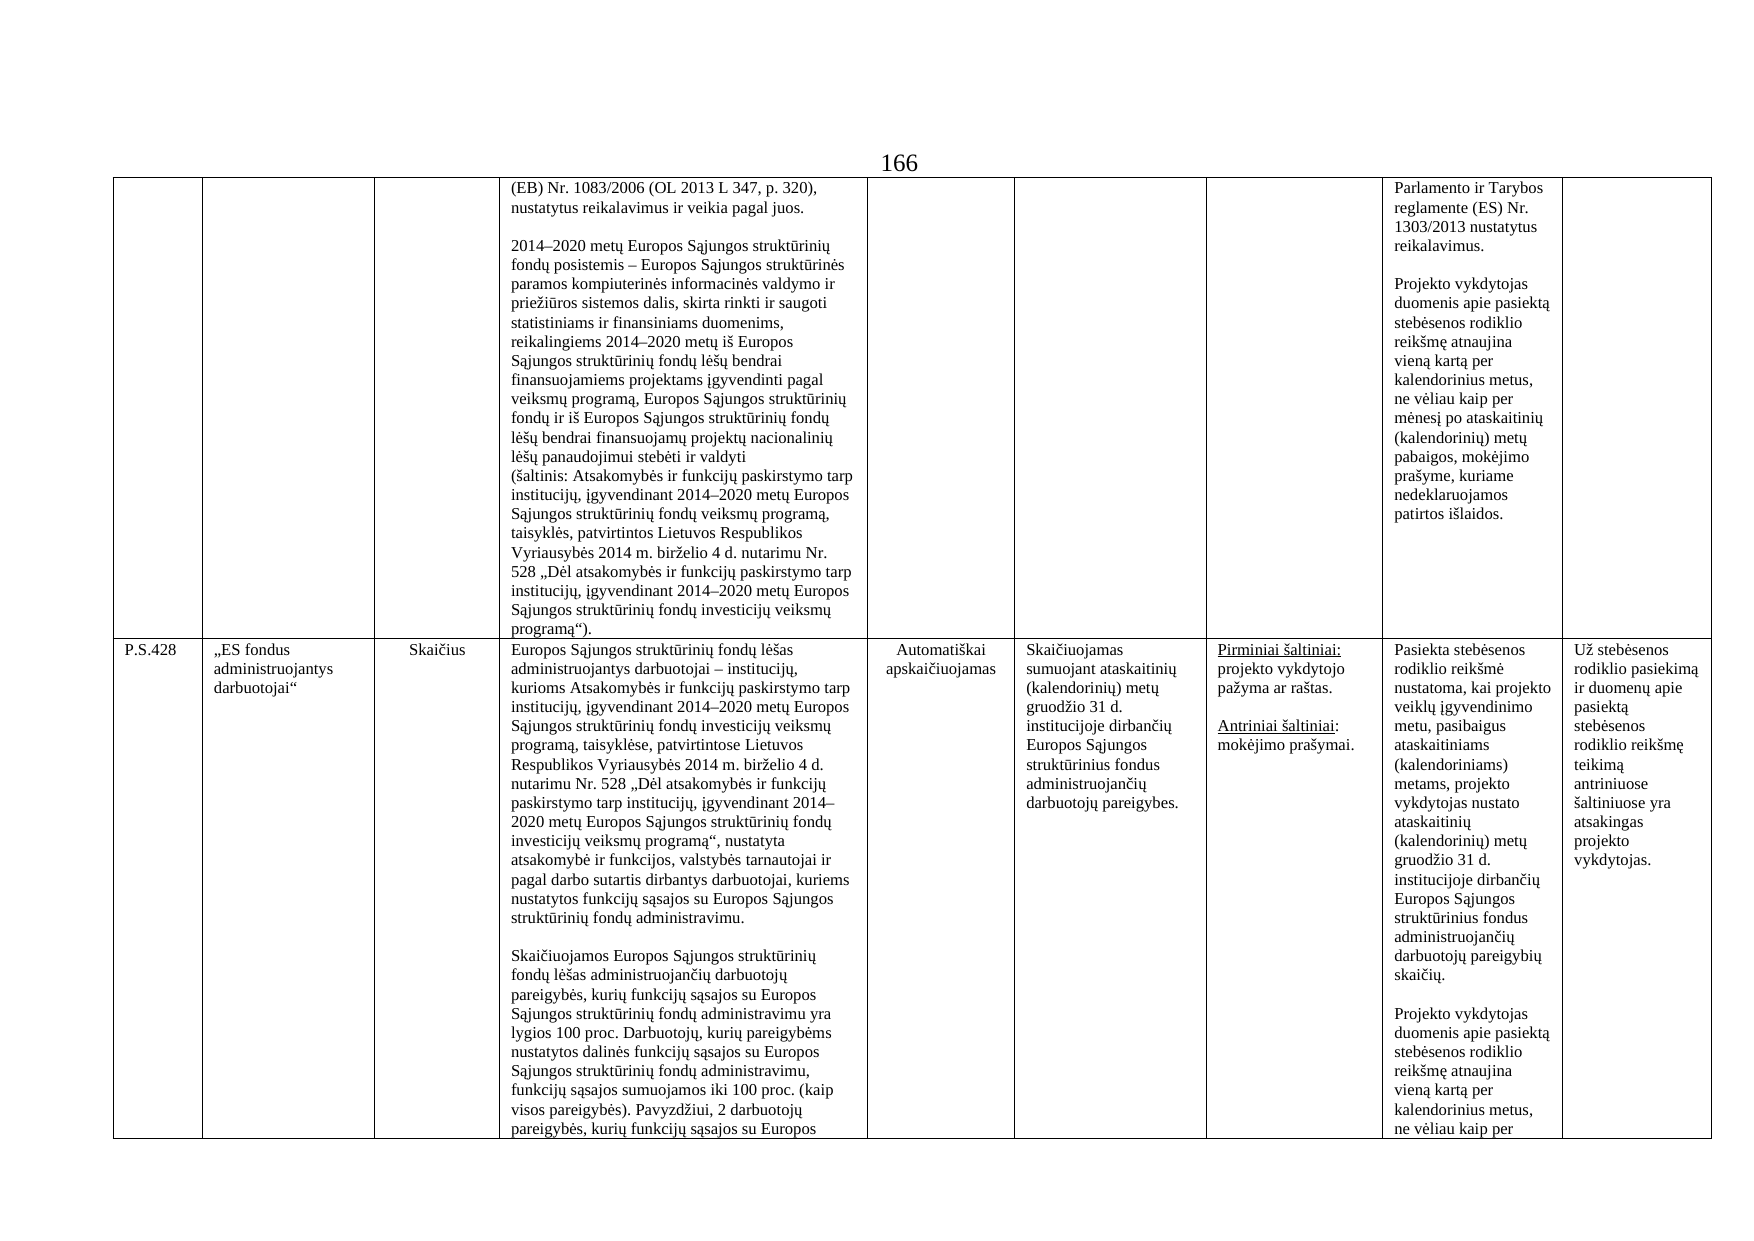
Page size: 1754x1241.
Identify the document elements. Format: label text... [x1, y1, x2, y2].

table_cell [1563, 178, 1711, 638]
table_cell [375, 178, 499, 638]
table_cell [114, 178, 202, 638]
table_cell [868, 178, 1014, 638]
table_cell Pasiekta stebėsenos rodiklio reikšmė nustatoma, kai projekto veiklų įgyvendinimo metu, pasibaigus ataskaitiniams (kalendoriniams) metams, projekto vykdytojas nustato ataskaitinių (kalendorinių) metų gruodžio 31 d. institucijoje dirbančių Europos Sąjungos struktūrinius fondus administruojančių darbuotojų pareigybių skaičių. Projekto vykdytojas duomenis apie pasiektą stebėsenos rodiklio reikšmę atnaujina vieną kartą per kalendorinius metus, ne vėliau kaip per [1383, 639, 1562, 1138]
table_cell Parlamento ir Tarybos reglamente (ES) Nr. 1303/2013 nustatytus reikalavimus. Projekto vykdytojas duomenis apie pasiektą stebėsenos rodiklio reikšmę atnaujina vieną kartą per kalendorinius metus, ne vėliau kaip per mėnesį po ataskaitinių (kalendorinių) metų pabaigos, mokėjimo prašyme, kuriame nedeklaruojamos patirtos išlaidos. [1383, 178, 1562, 638]
table_cell (EB) Nr. 1083/2006 (OL 2013 L 347, p. 320), nustatytus reikalavimus ir veikia pagal juos. 2014–2020 metų Europos Sąjungos struktūrinių fondų posistemis – Europos Sąjungos struktūrinės paramos kompiuterinės informacinės valdymo ir priežiūros sistemos dalis, skirta rinkti ir saugoti statistiniams ir finansiniams duomenims, reikalingiems 2014–2020 metų iš Europos Sąjungos struktūrinių fondų lėšų bendrai finansuojamiems projektams įgyvendinti pagal veiksmų programą, Europos Sąjungos struktūrinių fondų ir iš Europos Sąjungos struktūrinių fondų lėšų bendrai finansuojamų projektų nacionalinių lėšų panaudojimui stebėti ir valdyti (šaltinis: Atsakomybės ir funkcijų paskirstymo tarp institucijų, įgyvendinant 2014–2020 metų Europos Sąjungos struktūrinių fondų veiksmų programą, taisyklės, patvirtintos Lietuvos Respublikos Vyriausybės 2014 m. birželio 4 d. nutarimu Nr. 528 „Dėl atsakomybės ir funkcijų paskirstymo tarp institucijų, įgyvendinant 2014–2020 metų Europos Sąjungos struktūrinių fondų investicijų veiksmų programą“). [500, 178, 867, 638]
table_cell Automatiškai apskaičiuojamas [868, 639, 1014, 1138]
table_cell [1207, 178, 1382, 638]
table_cell „ES fondus administruojantys darbuotojai“ [203, 639, 374, 1138]
table_cell Skaičiuojamas sumuojant ataskaitinių (kalendorinių) metų gruodžio 31 d. institucijoje dirbančių Europos Sąjungos struktūrinius fondus administruojančių darbuotojų pareigybes. [1015, 639, 1206, 1138]
table_cell Pirminiai šaltiniai: projekto vykdytojo pažyma ar raštas. Antriniai šaltiniai: mokėjimo prašymai. [1207, 639, 1382, 1138]
table_cell Už stebėsenos rodiklio pasiekimą ir duomenų apie pasiektą stebėsenos rodiklio reikšmę teikimą antriniuose šaltiniuose yra atsakingas projekto vykdytojas. [1563, 639, 1711, 1138]
table_cell Europos Sąjungos struktūrinių fondų lėšas administruojantys darbuotojai – institucijų, kurioms Atsakomybės ir funkcijų paskirstymo tarp institucijų, įgyvendinant 2014–2020 metų Europos Sąjungos struktūrinių fondų investicijų veiksmų programą, taisyklėse, patvirtintose Lietuvos Respublikos Vyriausybės 2014 m. birželio 4 d. nutarimu Nr. 528 „Dėl atsakomybės ir funkcijų paskirstymo tarp institucijų, įgyvendinant 2014–2020 metų Europos Sąjungos struktūrinių fondų investicijų veiksmų programą“, nustatyta atsakomybė ir funkcijos, valstybės tarnautojai ir pagal darbo sutartis dirbantys darbuotojai, kuriems nustatytos funkcijų sąsajos su Europos Sąjungos struktūrinių fondų administravimu. Skaičiuojamos Europos Sąjungos struktūrinių fondų lėšas administruojančių darbuotojų pareigybės, kurių funkcijų sąsajos su Europos Sąjungos struktūrinių fondų administravimu yra lygios 100 proc. Darbuotojų, kurių pareigybėms nustatytos dalinės funkcijų sąsajos su Europos Sąjungos struktūrinių fondų administravimu, funkcijų sąsajos sumuojamos iki 100 proc. (kaip visos pareigybės). Pavyzdžiui, 2 darbuotojų pareigybės, kurių funkcijų sąsajos su Europos [500, 639, 867, 1138]
table_cell Skaičius [375, 639, 499, 1138]
table_cell [1015, 178, 1206, 638]
table_cell [203, 178, 374, 638]
table_cell P.S.428 [114, 639, 202, 1138]
